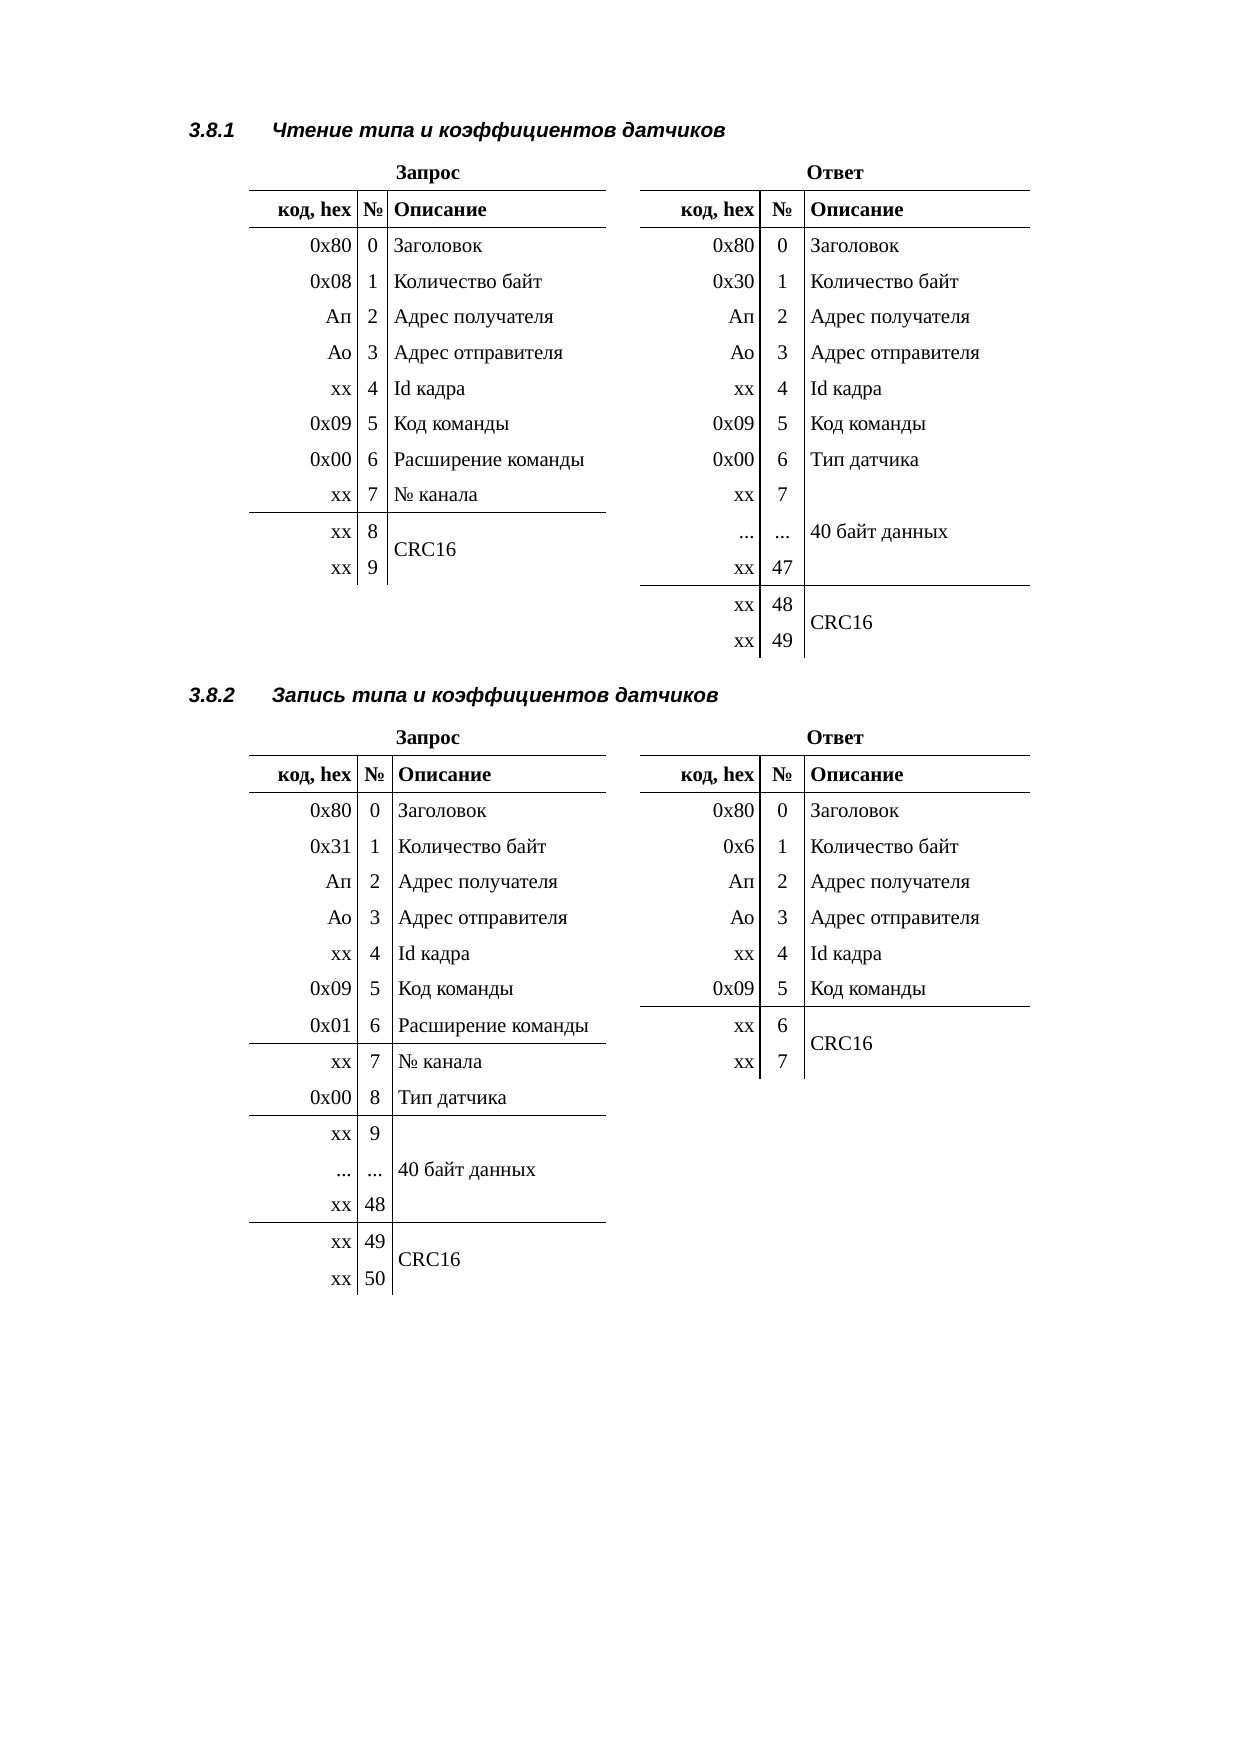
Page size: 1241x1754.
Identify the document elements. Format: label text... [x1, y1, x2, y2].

table_cell 5 [358, 405, 387, 441]
table_cell xx [249, 476, 357, 512]
table_cell 49 [358, 1223, 392, 1259]
table_cell 7 [358, 476, 387, 512]
table_cell Заголовок [805, 228, 1029, 263]
table_cell 0x00 [249, 1079, 357, 1114]
table_cell 48 [761, 586, 804, 622]
table_cell [606, 405, 640, 441]
table_cell Заголовок [805, 793, 1029, 828]
table_cell xx [640, 1043, 759, 1079]
table_cell ... [249, 1151, 357, 1187]
subtitle Чтение типа и коэффициентов датчиков [124, 118, 1187, 142]
table_cell 7 [761, 1043, 804, 1079]
table_cell [640, 1259, 760, 1295]
table_cell [606, 263, 640, 299]
table_cell [760, 1222, 804, 1259]
table_cell 0x09 [640, 970, 759, 1006]
table_cell [606, 227, 640, 263]
table_cell [606, 549, 640, 585]
table_cell код, hex [640, 756, 759, 792]
table_cell 4 [358, 935, 392, 970]
table_cell [357, 622, 388, 658]
table_cell 0x31 [249, 828, 357, 864]
table_cell 0 [761, 793, 804, 828]
table_cell 6 [358, 441, 387, 476]
table_cell Адрес получателя [805, 864, 1029, 899]
table_cell [606, 1006, 640, 1042]
table_cell xx [249, 370, 357, 405]
table_cell CRC16 [388, 513, 606, 585]
table_cell 0x08 [249, 263, 357, 299]
table_cell 4 [358, 370, 387, 405]
table_cell [606, 1115, 640, 1151]
table_cell 7 [358, 1044, 392, 1079]
table_cell xx [249, 1223, 357, 1259]
table_cell [388, 585, 606, 658]
table_cell Адрес отправителя [388, 334, 606, 370]
table_cell 2 [761, 864, 804, 899]
table_cell Количество байт [805, 263, 1029, 299]
table_cell 4 [761, 370, 804, 405]
table_cell Тип датчика [393, 1079, 606, 1114]
table_header Ответ [640, 720, 1029, 755]
table_cell [606, 585, 640, 658]
table_cell [606, 864, 640, 899]
table_cell 9 [358, 1116, 392, 1151]
table_cell xx [640, 1007, 759, 1042]
table_header Запрос [249, 720, 606, 755]
table_header [606, 155, 640, 190]
table_cell [606, 755, 640, 792]
table_header Ответ [640, 155, 1029, 190]
table_cell 0 [358, 793, 392, 828]
table_cell [606, 512, 640, 548]
table_cell код, hex [249, 756, 357, 792]
table_cell Id кадра [805, 935, 1029, 970]
table_cell [606, 970, 640, 1006]
table_cell [606, 476, 640, 512]
table_cell № [358, 756, 392, 792]
table_cell Код команды [388, 405, 606, 441]
table_cell Описание [805, 756, 1029, 792]
table_cell [760, 1151, 804, 1187]
table_cell 49 [761, 622, 804, 658]
table_cell 6 [358, 1006, 392, 1042]
table_cell [606, 935, 640, 970]
table_cell xx [640, 370, 759, 405]
table_cell ... [761, 512, 804, 548]
table_cell 8 [358, 1079, 392, 1114]
table_cell xx [640, 935, 759, 970]
table_cell 0x01 [249, 1006, 357, 1042]
table_header [606, 720, 640, 755]
table_cell Код команды [393, 970, 606, 1006]
table_cell Адрес получателя [388, 299, 606, 334]
table_cell [606, 828, 640, 864]
table_cell 47 [761, 549, 804, 585]
table_cell Количество байт [393, 828, 606, 864]
table_cell [640, 1079, 760, 1114]
table_cell 0x00 [640, 441, 759, 476]
table_cell [640, 1187, 760, 1222]
table_cell 2 [358, 299, 387, 334]
table_cell 40 байт данных [393, 1116, 606, 1222]
subtitle Запись типа и коэффициентов датчиков [124, 683, 1187, 707]
table_cell xx [640, 622, 759, 658]
table_cell [760, 1259, 804, 1295]
table_cell [606, 190, 640, 227]
table_cell 5 [761, 970, 804, 1006]
table_cell 4 [761, 935, 804, 970]
table_cell [640, 1115, 760, 1151]
table_cell ... [640, 512, 759, 548]
table_cell Id кадра [805, 370, 1029, 405]
table_cell [804, 1151, 1029, 1295]
table_cell 0x09 [640, 405, 759, 441]
table_cell [606, 899, 640, 935]
table_cell 0x09 [249, 970, 357, 1006]
table_cell Ао [249, 899, 357, 935]
table_cell Адрес отправителя [805, 899, 1029, 935]
table_cell 3 [358, 334, 387, 370]
table_cell [606, 370, 640, 405]
table_cell 3 [761, 899, 804, 935]
table_cell xx [249, 549, 357, 585]
table_cell Адрес отправителя [805, 334, 1029, 370]
table_cell [606, 1259, 640, 1295]
table_cell [357, 585, 388, 622]
table_cell 9 [358, 549, 387, 585]
table_cell 3 [358, 899, 392, 935]
table_cell 1 [761, 263, 804, 299]
table_cell [606, 792, 640, 828]
table_cell 8 [358, 513, 387, 548]
table_cell 0 [358, 228, 387, 263]
table_cell № [358, 191, 387, 227]
table_cell xx [640, 586, 759, 622]
table_cell Заголовок [393, 793, 606, 828]
table_cell CRC16 [805, 1007, 1029, 1079]
table_cell Адрес отправителя [393, 899, 606, 935]
table_cell Ап [249, 864, 357, 899]
table_cell ... [358, 1151, 392, 1187]
table_cell 0x30 [640, 263, 759, 299]
table_cell [606, 1187, 640, 1222]
table_cell 5 [761, 405, 804, 441]
table_cell Ао [640, 334, 759, 370]
table_cell 0x09 [249, 405, 357, 441]
table_cell Ап [640, 299, 759, 334]
table_cell xx [249, 1187, 357, 1222]
table_cell Заголовок [388, 228, 606, 263]
table_cell 6 [761, 441, 804, 476]
table_cell Количество байт [388, 263, 606, 299]
table_cell xx [249, 1259, 357, 1295]
table_cell 0x80 [249, 793, 357, 828]
table_cell Описание [388, 191, 606, 227]
table_cell [640, 1222, 760, 1259]
table_cell 5 [358, 970, 392, 1006]
table_cell [760, 1079, 804, 1114]
table_cell [606, 1079, 640, 1114]
table_cell 0x80 [249, 228, 357, 263]
table_cell 7 [761, 476, 804, 512]
table_cell код, hex [249, 191, 357, 227]
table_cell 2 [358, 864, 392, 899]
table_cell 0x80 [640, 228, 759, 263]
table_cell [606, 1151, 640, 1187]
table_cell 1 [761, 828, 804, 864]
table_cell xx [249, 935, 357, 970]
table_cell Ао [640, 899, 759, 935]
table_cell 6 [761, 1007, 804, 1042]
table_cell 0x80 [640, 793, 759, 828]
table_cell 2 [761, 299, 804, 334]
table_cell [640, 1151, 760, 1187]
table_cell xx [249, 1044, 357, 1079]
table_cell Тип датчика [805, 441, 1029, 476]
table_cell xx [640, 549, 759, 585]
table_cell [606, 1043, 640, 1079]
table_cell Ао [249, 334, 357, 370]
table_cell [760, 1187, 804, 1222]
table_cell 0x6 [640, 828, 759, 864]
table_cell 50 [358, 1259, 392, 1295]
table_cell Ап [640, 864, 759, 899]
table_cell 3 [761, 334, 804, 370]
table_cell CRC16 [805, 586, 1029, 658]
table_cell Расширение команды [393, 1006, 606, 1042]
table_cell 0x00 [249, 441, 357, 476]
table_cell xx [249, 1116, 357, 1151]
table_cell Адрес получателя [393, 864, 606, 899]
table_cell Код команды [805, 970, 1029, 1006]
table_cell Количество байт [805, 828, 1029, 864]
table_cell Код команды [805, 405, 1029, 441]
table_cell Адрес получателя [805, 299, 1029, 334]
table_cell код, hex [640, 191, 759, 227]
table_cell Id кадра [388, 370, 606, 405]
table_cell [760, 1115, 804, 1151]
table_cell Описание [393, 756, 606, 792]
table_cell CRC16 [393, 1223, 606, 1295]
table_cell [804, 1079, 1029, 1151]
table_cell 0 [761, 228, 804, 263]
table_cell [606, 334, 640, 370]
table_cell № [761, 756, 804, 792]
table_cell Id кадра [393, 935, 606, 970]
table_cell [249, 585, 357, 622]
table_cell № канала [388, 476, 606, 512]
table_cell xx [249, 513, 357, 548]
table_cell 48 [358, 1187, 392, 1222]
table_cell [606, 299, 640, 334]
table_cell [606, 1222, 640, 1259]
table_cell 1 [358, 828, 392, 864]
table_cell 40 байт данных [805, 476, 1029, 585]
table_cell [249, 622, 357, 658]
table_cell № [761, 191, 804, 227]
table_cell 1 [358, 263, 387, 299]
table_cell Ап [249, 299, 357, 334]
table_cell Описание [805, 191, 1029, 227]
table_cell [606, 441, 640, 476]
table_header Запрос [249, 155, 606, 190]
table_cell Расширение команды [388, 441, 606, 476]
table_cell № канала [393, 1044, 606, 1079]
table_cell xx [640, 476, 759, 512]
